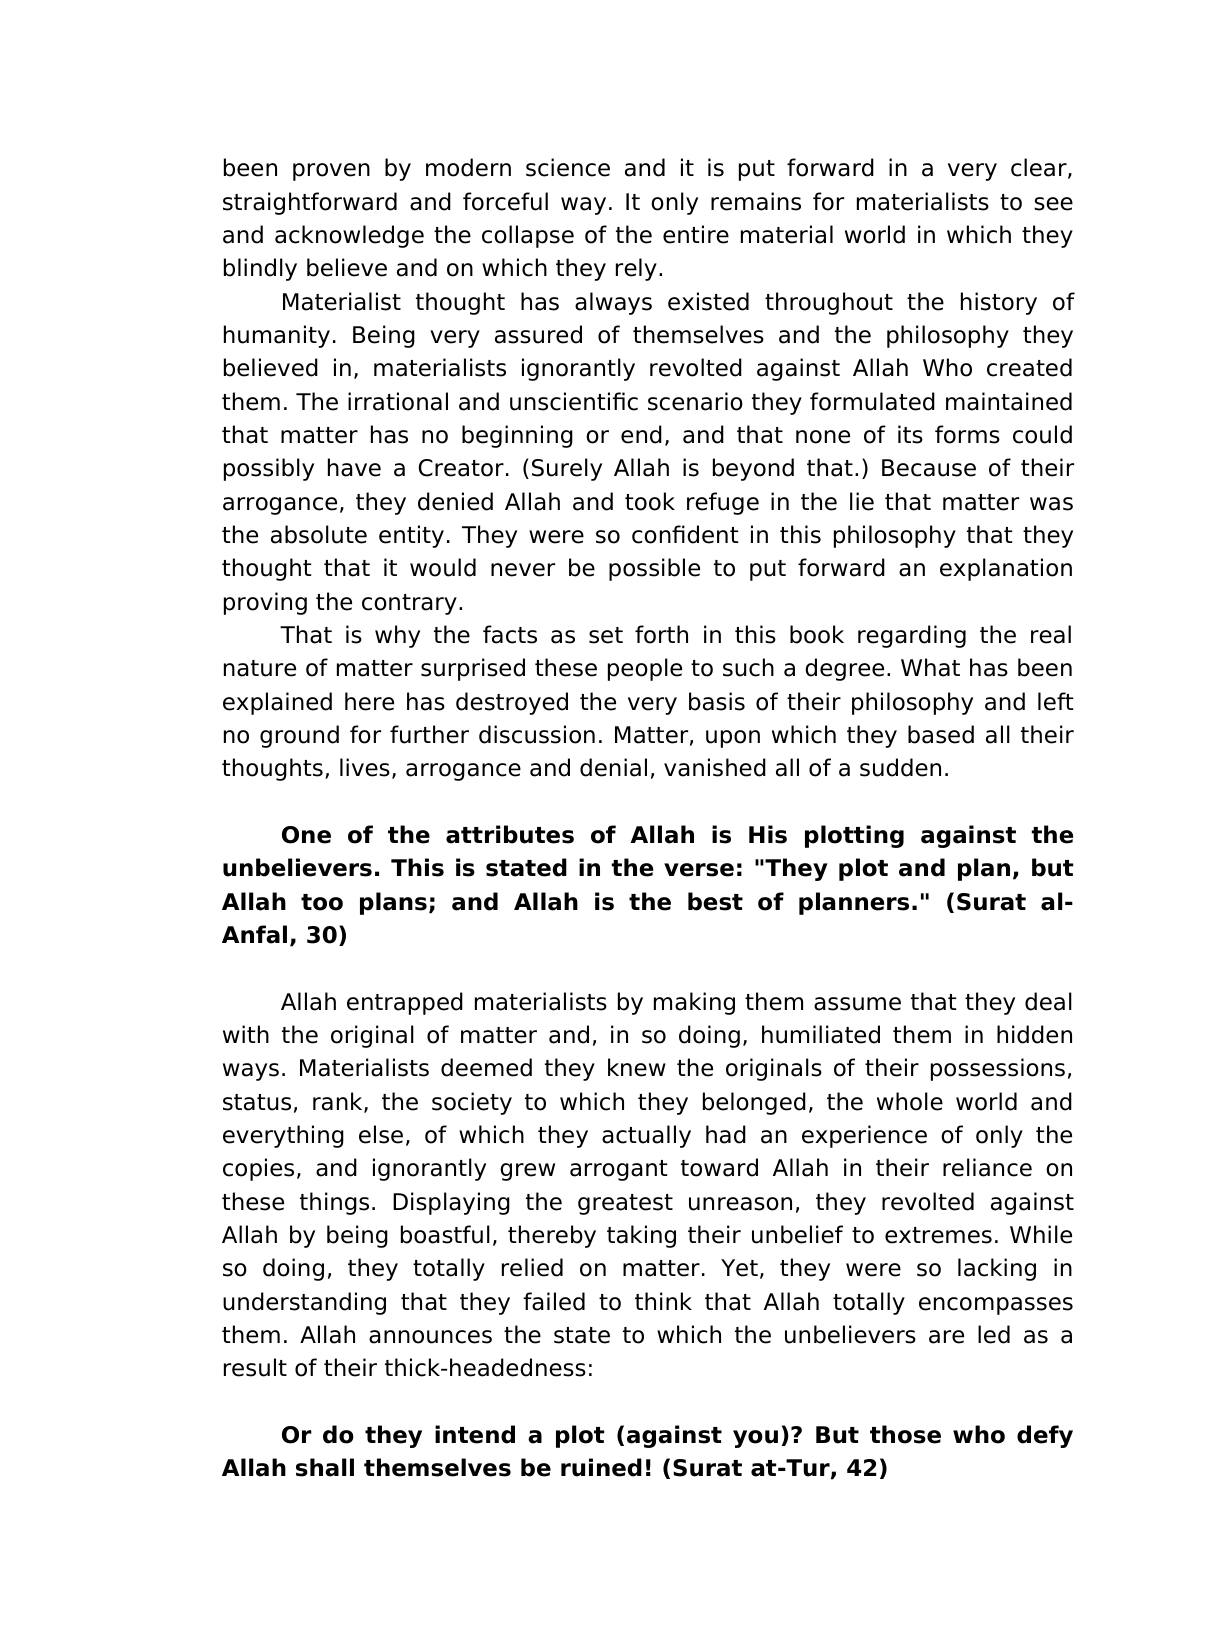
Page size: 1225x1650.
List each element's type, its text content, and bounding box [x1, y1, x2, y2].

text Materialist thought has always existed throughout the history of humanity. Being very assured of themselves and the philosophy they believed in, materialists ignorantly revolted against Allah Who created them. The irrational and unscientific scenario they formulated maintained that matter has no beginning or end, and that none of its forms could possibly have a Creator. (Surely Allah is beyond that.) Because of their arrogance, they denied Allah and took refuge in the lie that matter was the absolute entity. They were so confident in this philosophy that they thought that it would never be possible to put forward an explanation proving the contrary. [222, 283, 1075, 617]
text Allah entrapped materialists by making them assume that they deal with the original of matter and, in so doing, humiliated them in hidden ways. Materialists deemed they knew the originals of their possessions, status, rank, the society to which they belonged, the whole world and everything else, of which they actually had an experience of only the copies, and ignorantly grew arrogant toward Allah in their reliance on these things. Displaying the greatest unreason, they revolted against Allah by being boastful, thereby taking their unbelief to extremes. While so doing, they totally relied on matter. Yet, they were so lacking in understanding that they failed to think that Allah totally encompasses them. Allah announces the state to which the unbelievers are led as a result of their thick-headedness: [222, 983, 1075, 1383]
text That is why the facts as set forth in this book regarding the real nature of matter surprised these people to such a degree. What has been explained here has destroyed the very basis of their philosophy and left no ground for further discussion. Matter, upon which they based all their thoughts, lives, arrogance and denial, vanished all of a sudden. [222, 617, 1075, 783]
text One of the attributes of Allah is His plotting against the unbelievers. This is stated in the verse: "They plot and plan, but Allah too plans; and Allah is the best of planners." (Surat al- Anfal, 30) [222, 817, 1075, 950]
text Or do they intend a plot (against you)? But those who defy Allah shall themselves be ruined! (Surat at-Tur, 42) [222, 1417, 1075, 1483]
text been proven by modern science and it is put forward in a very clear, straightforward and forceful way. It only remains for materialists to see and acknowledge the collapse of the entire material world in which they blindly believe and on which they rely. [222, 150, 1075, 283]
